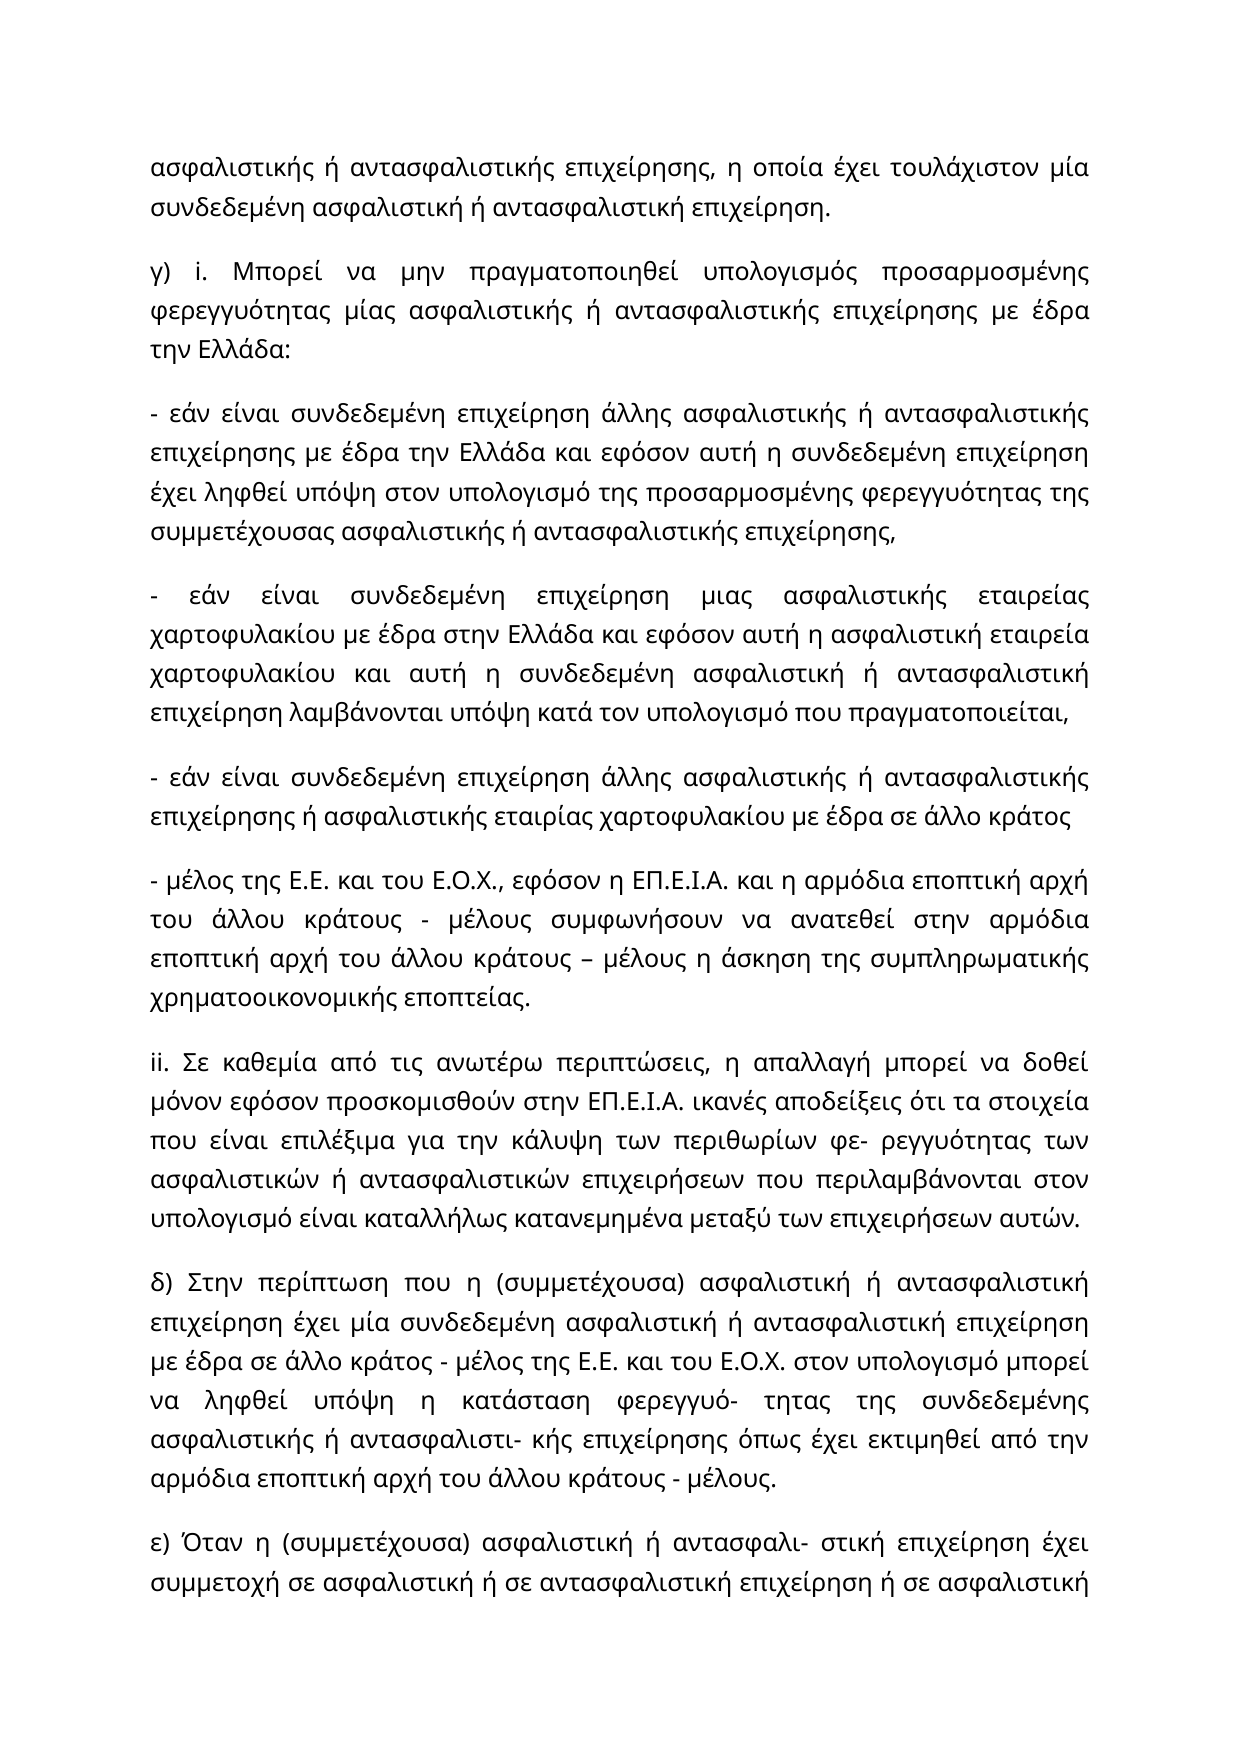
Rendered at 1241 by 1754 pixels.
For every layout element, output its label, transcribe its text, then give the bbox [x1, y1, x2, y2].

text ε) Όταν η (συμμετέχουσα) ασφαλιστική ή αντασφαλι- στική επιχείρηση έχει συμμετοχή σε ασφαλιστική ή σε αντασφαλιστική επιχείρηση ή σε ασφαλιστική [150, 1525, 1090, 1598]
text ασφαλιστικής ή αντασφαλιστικής επιχείρησης, η οποία έχει τουλάχιστον μία συνδεδεμένη ασφαλιστική ή αντασφαλιστική επιχείρηση. [150, 150, 1090, 223]
text δ) Στην περίπτωση που η (συμμετέχουσα) ασφαλιστική ή αντασφαλιστική επιχείρηση έχει μία συνδεδεμένη ασφαλιστική ή αντασφαλιστική επιχείρηση με έδρα σε άλλο κράτος - μέλος της Ε.Ε. και του Ε.Ο.Χ. στον υπολογισμό μπορεί να ληφθεί υπόψη η κατάσταση φερεγγυό- τητας της συνδεδεμένης ασφαλιστικής ή αντασφαλιστι- κής επιχείρησης όπως έχει εκτιμηθεί από την αρμόδια εποπτική αρχή του άλλου κράτους - μέλους. [150, 1265, 1090, 1495]
text - εάν είναι συνδεδεμένη επιχείρηση μιας ασφαλιστικής εταιρείας χαρτοφυλακίου με έδρα στην Ελλάδα και εφόσον αυτή η ασφαλιστική εταιρεία χαρτοφυλακίου και αυτή η συνδεδεμένη ασφαλιστική ή αντασφαλιστική επιχείρηση λαμβάνονται υπόψη κατά τον υπολογισμό που πραγματοποιείται, [150, 577, 1090, 729]
text - εάν είναι συνδεδεμένη επιχείρηση άλλης ασφαλιστικής ή αντασφαλιστικής επιχείρησης ή ασφαλιστικής εταιρίας χαρτοφυλακίου με έδρα σε άλλο κράτος [150, 759, 1090, 832]
text γ) i. Μπορεί να μην πραγματοποιηθεί υπολογισμός προσαρμοσμένης φερεγγυότητας μίας ασφαλιστικής ή αντασφαλιστικής επιχείρησης με έδρα την Ελλάδα: [150, 253, 1090, 366]
text - εάν είναι συνδεδεμένη επιχείρηση άλλης ασφαλιστικής ή αντασφαλιστικής επιχείρησης με έδρα την Ελλάδα και εφόσον αυτή η συνδεδεμένη επιχείρηση έχει ληφθεί υπόψη στον υπολογισμό της προσαρμοσμένης φερεγγυότητας της συμμετέχουσας ασφαλιστικής ή αντασφαλιστικής επιχείρησης, [150, 396, 1090, 547]
text ii. Σε καθεμία από τις ανωτέρω περιπτώσεις, η απαλλαγή μπορεί να δοθεί μόνον εφόσον προσκομισθούν στην ΕΠ.Ε.Ι.Α. ικανές αποδείξεις ότι τα στοιχεία που είναι επιλέξιμα για την κάλυψη των περιθωρίων φε- ρεγγυότητας των ασφαλιστικών ή αντασφαλιστικών επιχειρήσεων που περιλαμβάνονται στον υπολογισμό είναι καταλλήλως κατανεμημένα μεταξύ των επιχειρήσεων αυτών. [150, 1044, 1090, 1235]
text - μέλος της Ε.Ε. και του Ε.Ο.Χ., εφόσον η ΕΠ.Ε.Ι.Α. και η αρμόδια εποπτική αρχή του άλλου κράτους - μέλους συμφωνήσουν να ανατεθεί στην αρμόδια εποπτική αρχή του άλλου κράτους – μέλους η άσκηση της συμπληρωματικής χρηματοοικονομικής εποπτείας. [150, 862, 1090, 1014]
